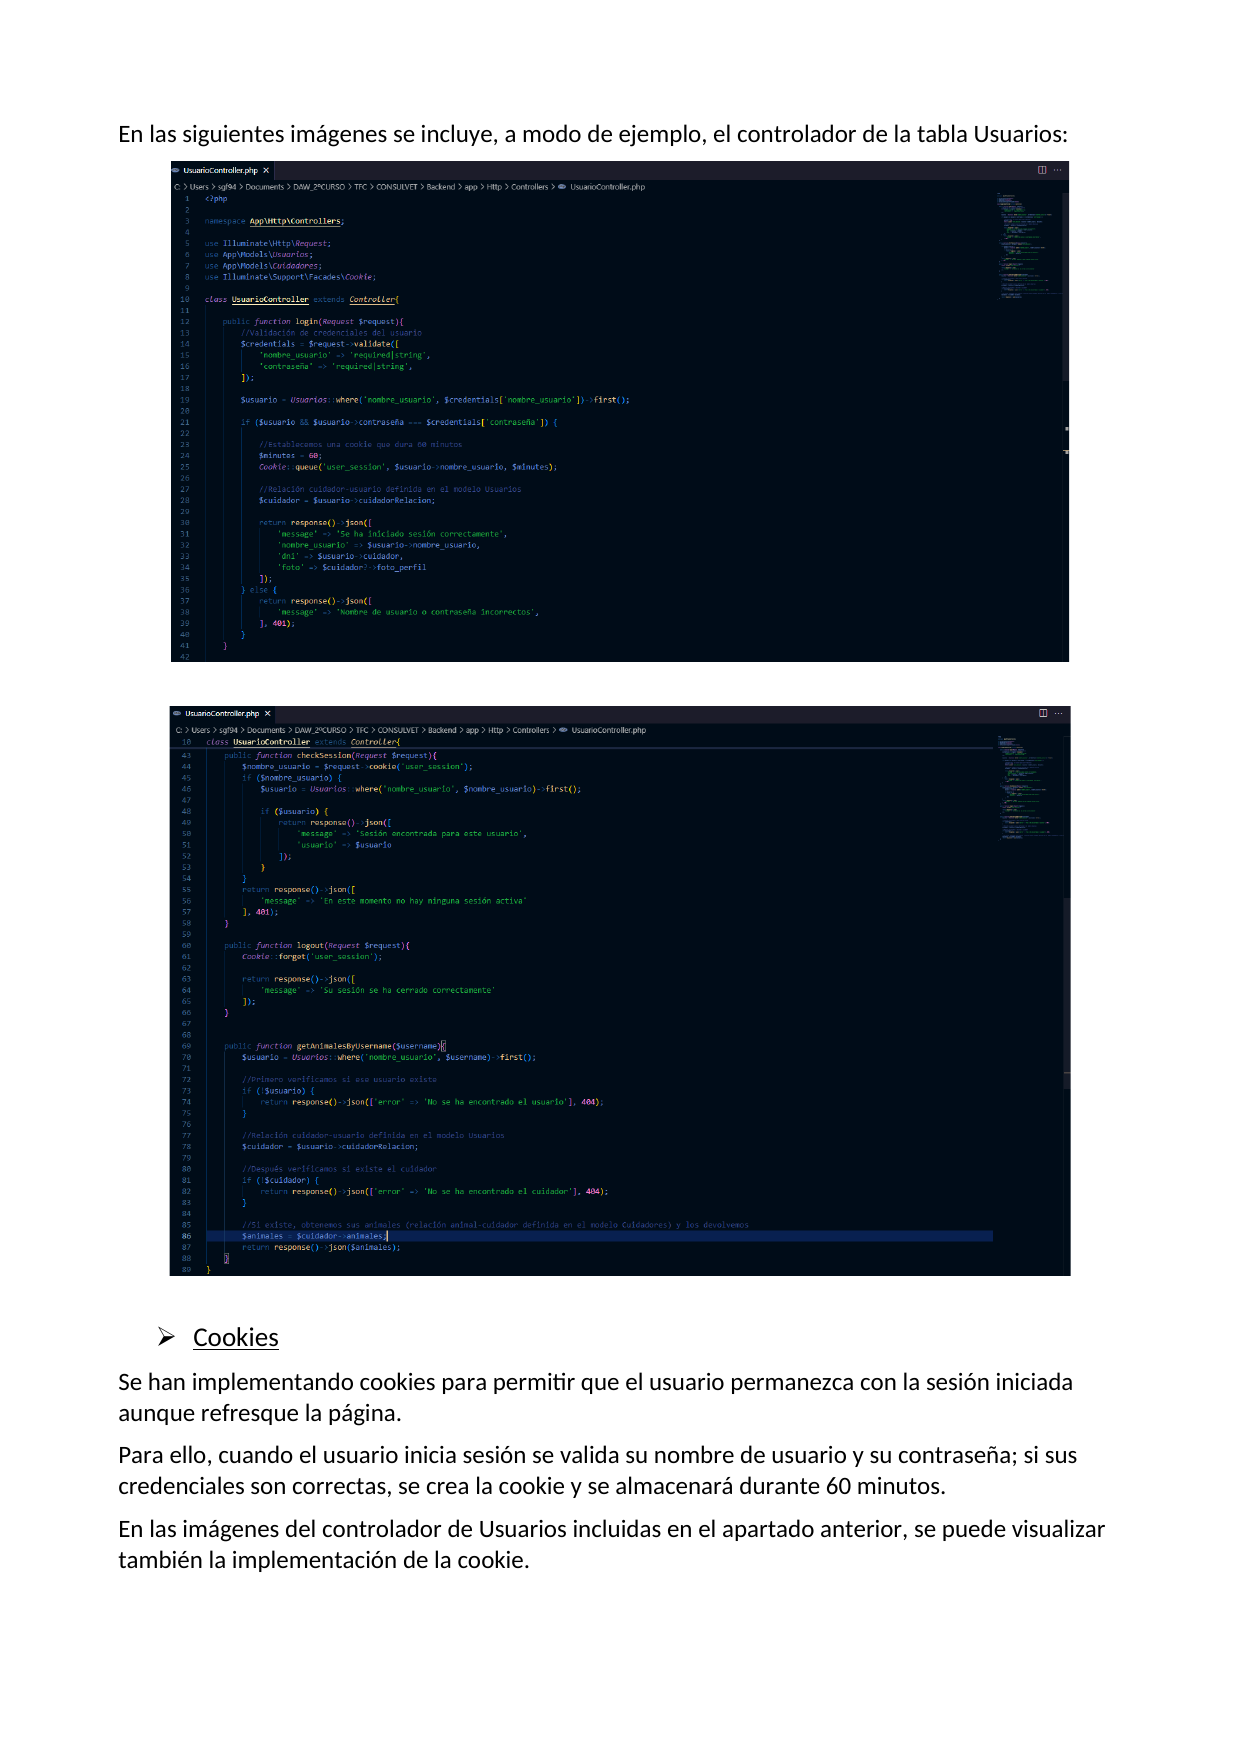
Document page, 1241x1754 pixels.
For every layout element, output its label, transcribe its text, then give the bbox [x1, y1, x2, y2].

picture [171, 161, 1070, 662]
text Para ello, cuando el usuario inicia sesión se valida su nombre de usuario y su contraseña; si sus credenciales son correctas, se crea la cookie y se almacenará durante 60 minutos. [118, 1440, 1122, 1501]
text En las imágenes del controlador de Usuarios incluidas en el apartado anterior, se puede visualizar también la implementación de la cookie. [118, 1513, 1122, 1574]
picture [169, 706, 1071, 1276]
list Cookies [156, 1321, 1122, 1354]
text Se han implementando cookies para permitir que el usuario permanezca con la sesión iniciada aunque refresque la página. [118, 1366, 1122, 1427]
text En las siguientes imágenes se incluye, a modo de ejemplo, el controlador de la tabla Usuarios: [118, 118, 1122, 149]
